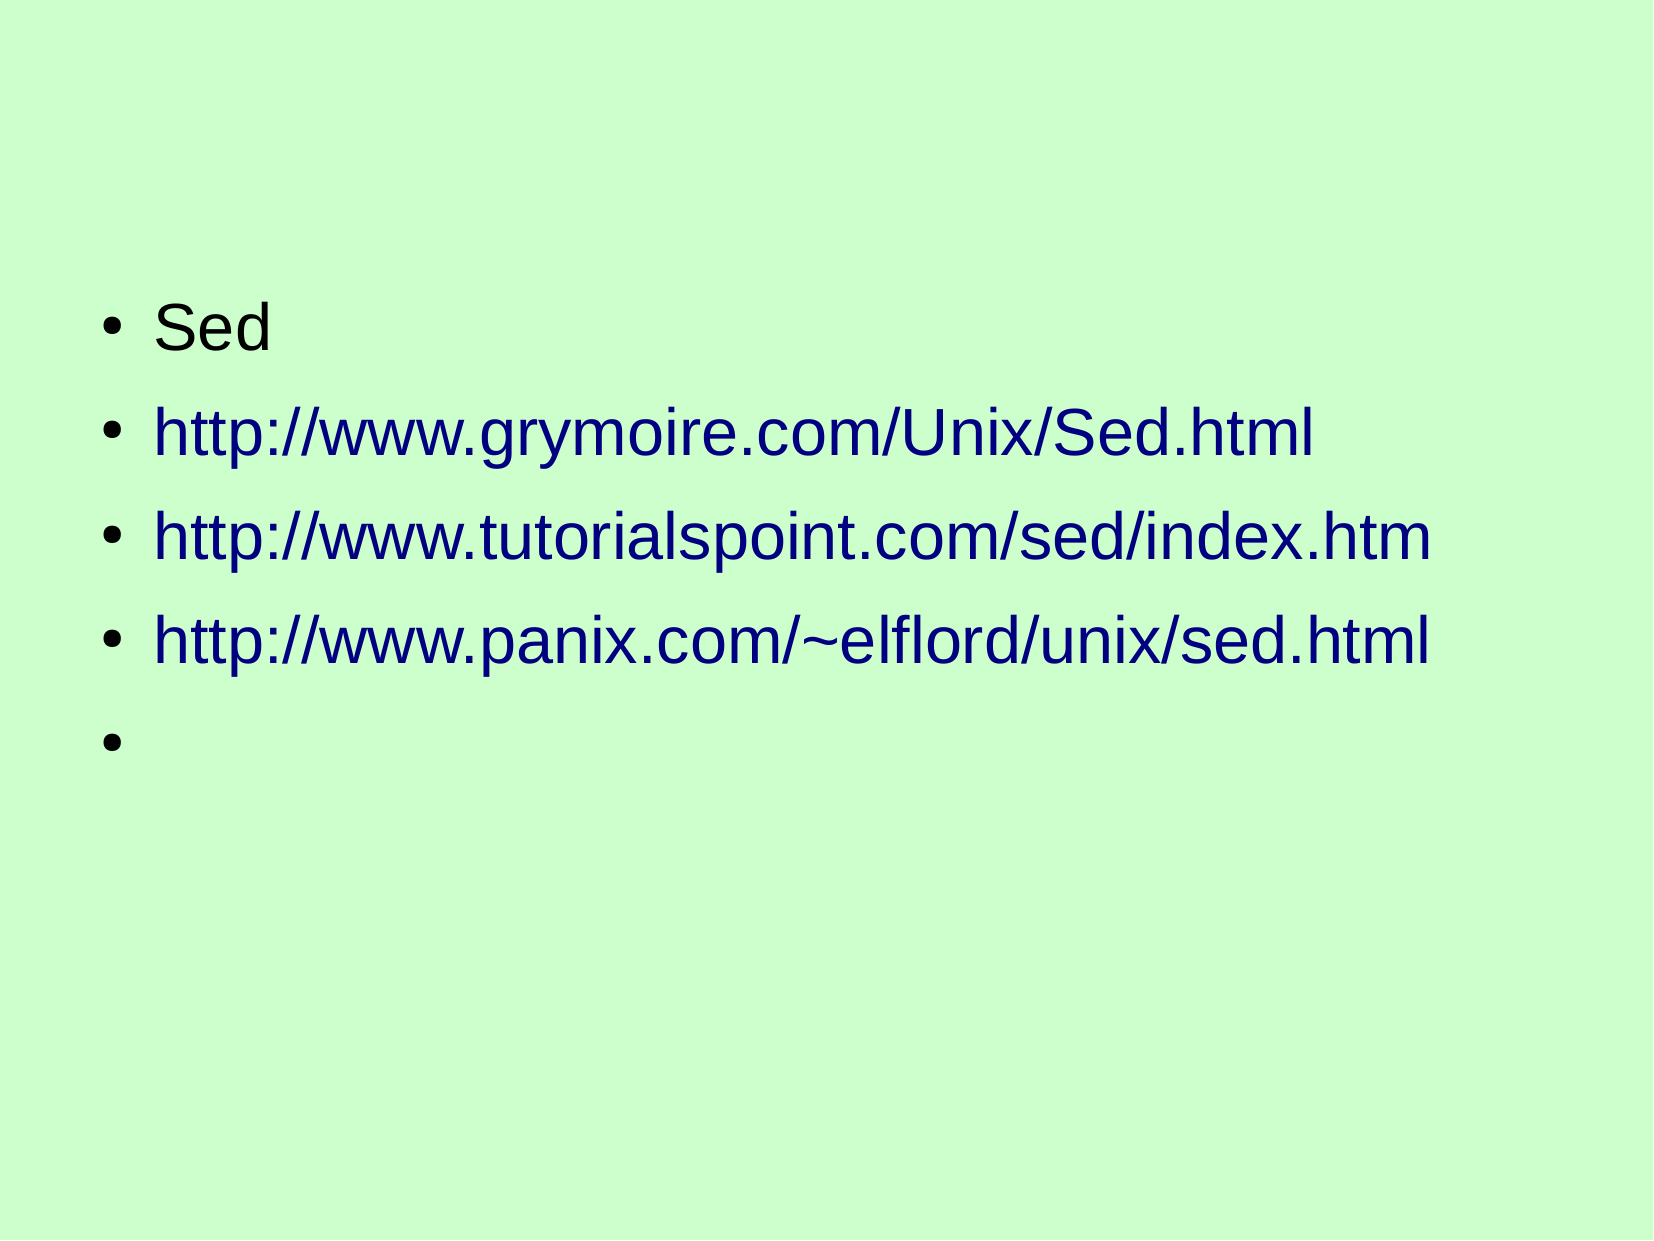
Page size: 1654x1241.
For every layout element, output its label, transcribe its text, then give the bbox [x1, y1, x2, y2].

list Sed http://www.grymoire.com/Unix/Sed.html http://www.tutorialspoint.com/sed/index.htm http://www.panix.com/~elflord/unix/sed.html [82, 290, 1571, 1010]
